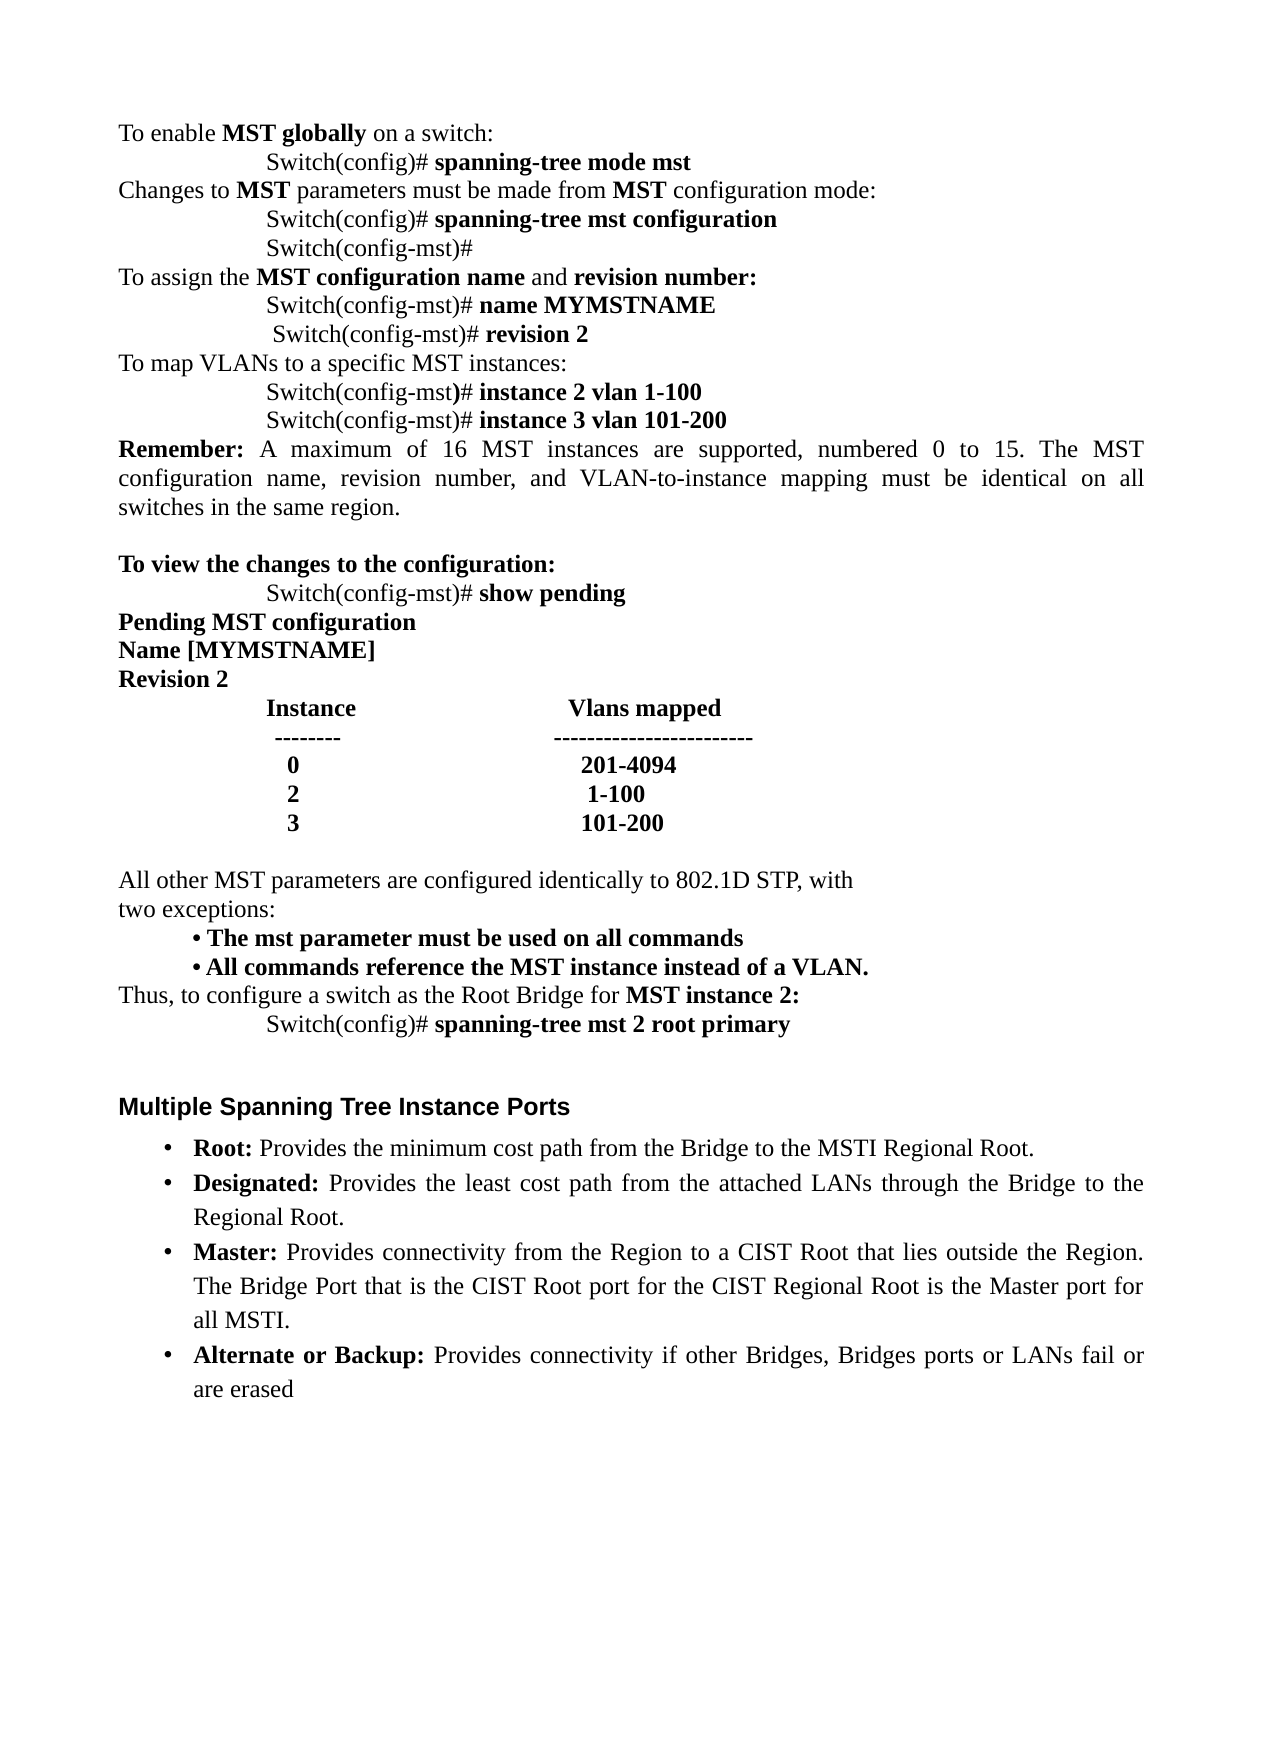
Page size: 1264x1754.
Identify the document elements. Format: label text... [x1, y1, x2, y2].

list Alternate or Backup: Provides connectivity if other Bridges, Bridges ports or LANs fail or are erased [164, 1340, 1146, 1403]
text Name [MYMSTNAME] [118, 636, 1146, 664]
list Designated: Provides the least cost path from the attached LANs through the Bridge to the Regional Root. [164, 1168, 1146, 1231]
text Switch(config-mst)# instance 3 vlan 101-200 [118, 406, 1146, 434]
text Switch(config)# spanning-tree mode mst [118, 147, 1146, 176]
text Pending MST configuration [118, 607, 1146, 636]
text 2 1-100 [118, 779, 1146, 808]
text Switch(config)# spanning-tree mst 2 root primary [118, 1009, 1146, 1038]
text To view the changes to the configuration: [118, 549, 1146, 578]
text Remember: A maximum of 16 MST instances are supported, numbered 0 to 15. The MST configuration name, revision number, and VLAN-to-instance mapping must be identical on all switches in the same region. [118, 434, 1146, 521]
list Master: Provides connectivity from the Region to a CIST Root that lies outside the Region. The Bridge Port that is the CIST Root port for the CIST Regional Root is the Master port for all MSTI. [164, 1237, 1146, 1334]
text Switch(config)# spanning-tree mst configuration [118, 204, 1146, 233]
text • The mst parameter must be used on all commands [118, 923, 1146, 952]
subtitle Multiple Spanning Tree Instance Ports [118, 1092, 1146, 1121]
text Changes to MST parameters must be made from MST configuration mode: [118, 176, 1146, 204]
text Instance Vlans mapped [118, 693, 1146, 722]
text Switch(config-mst)# instance 2 vlan 1-100 [118, 377, 1146, 406]
text To map VLANs to a specific MST instances: [118, 348, 1146, 377]
text two exceptions: [118, 894, 1146, 923]
text All other MST parameters are configured identically to 802.1D STP, with [118, 866, 1146, 894]
text Revision 2 [118, 664, 1146, 693]
text 3 101-200 [118, 808, 1146, 837]
list Root: Provides the minimum cost path from the Bridge to the MSTI Regional Root. [164, 1133, 1146, 1162]
text • All commands reference the MST instance instead of a VLAN. [118, 952, 1146, 981]
text Switch(config-mst)# show pending [118, 578, 1146, 607]
text To assign the MST configuration name and revision number: [118, 262, 1146, 291]
text To enable MST globally on a switch: [118, 118, 1146, 147]
text Thus, to configure a switch as the Root Bridge for MST instance 2: [118, 981, 1146, 1009]
text -------- ------------------------ [118, 722, 1146, 751]
text 0 201-4094 [118, 751, 1146, 779]
text Switch(config-mst)# [118, 233, 1146, 262]
text Switch(config-mst)# name MYMSTNAME [118, 291, 1146, 319]
text Switch(config-mst)# revision 2 [118, 319, 1146, 348]
